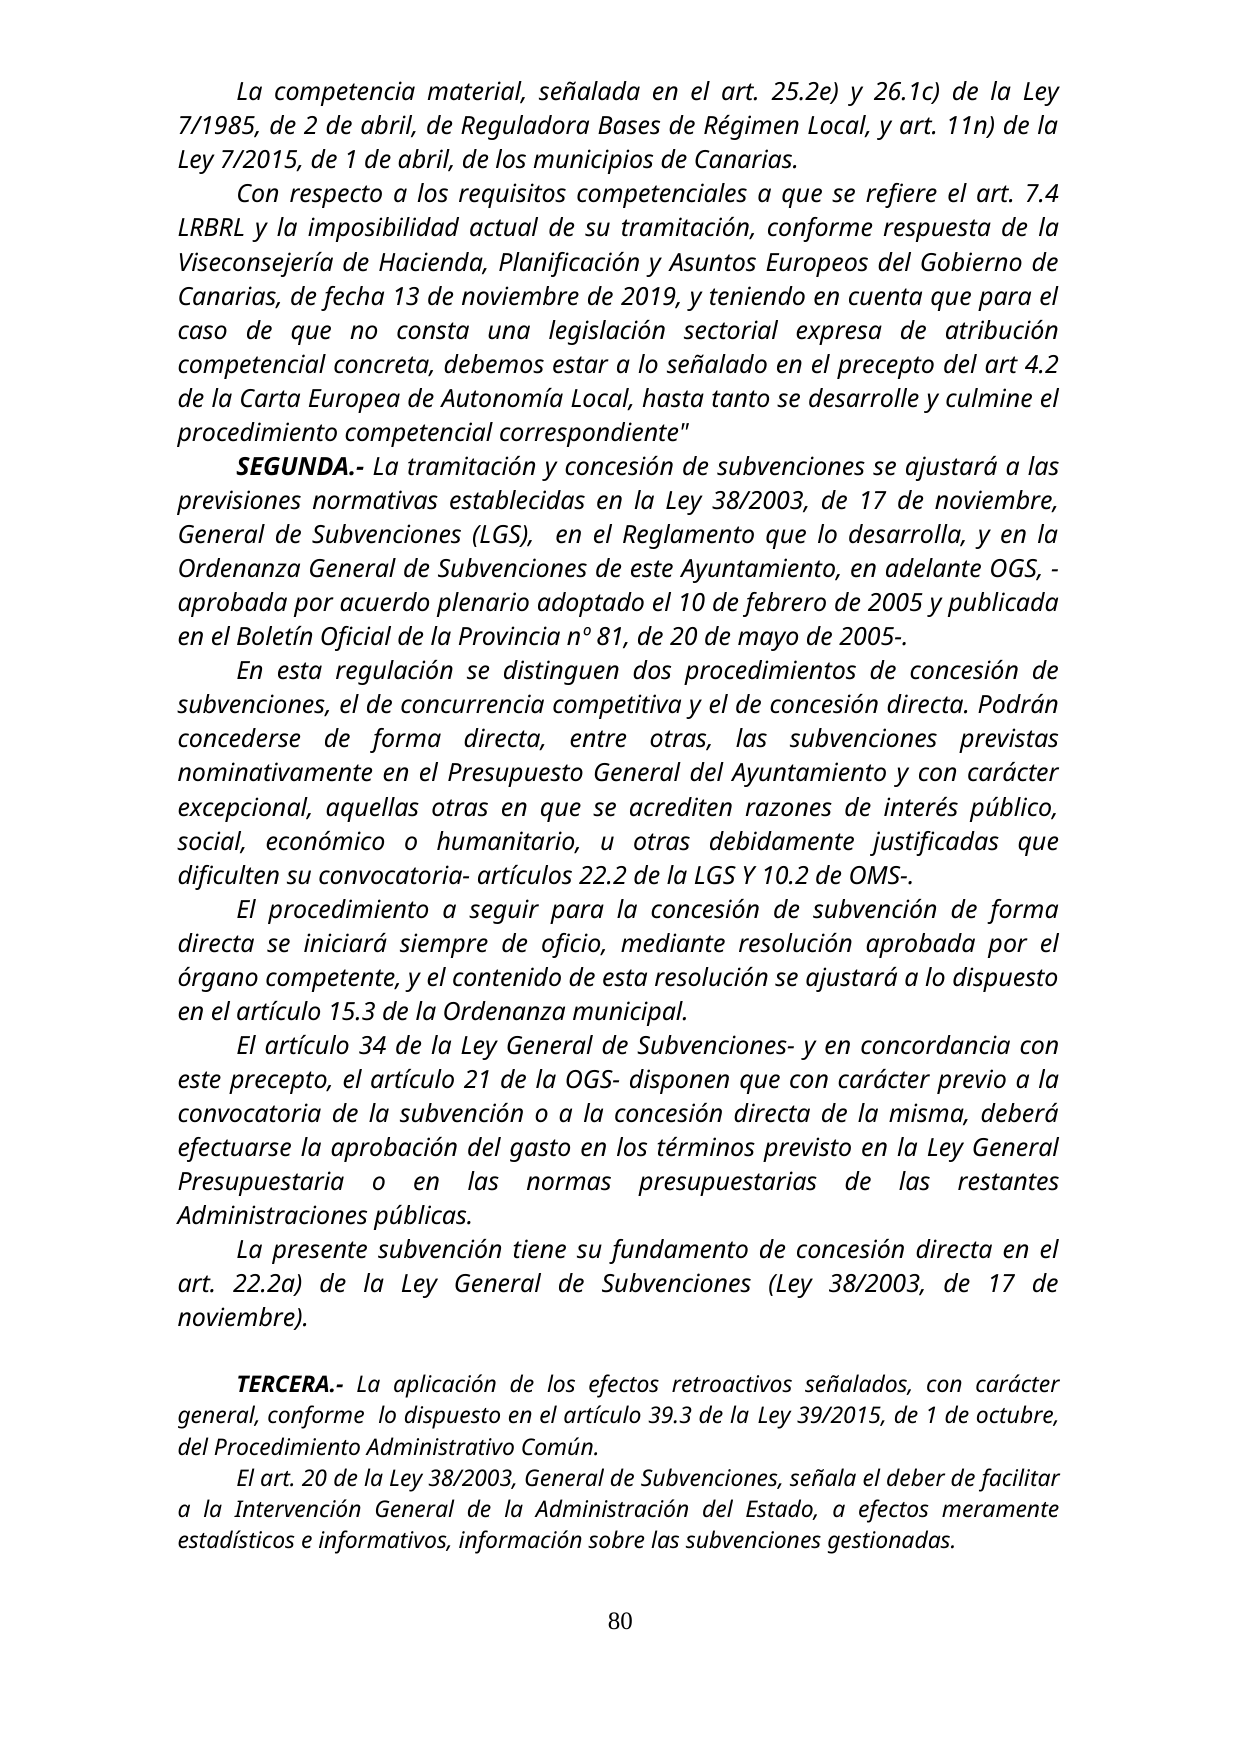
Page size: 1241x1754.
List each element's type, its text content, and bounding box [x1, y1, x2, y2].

text En esta regulación se distinguen dos procedimientos de concesión de subvenciones, el de concurrencia competitiva y el de concesión directa. Podrán concederse de forma directa, entre otras, las subvenciones previstas nominativamente en el Presupuesto General del Ayuntamiento y con carácter excepcional, aquellas otras en que se acrediten razones de interés público, social, económico o humanitario, u otras debidamente justificadas que dificulten su convocatoria- artículos 22.2 de la LGS Y 10.2 de OMS-. [177, 653, 1063, 891]
text Con respecto a los requisitos competenciales a que se refiere el art. 7.4 LRBRL y la imposibilidad actual de su tramitación, conforme respuesta de la Viseconsejería de Hacienda, Planificación y Asuntos Europeos del Gobierno de Canarias, de fecha 13 de noviembre de 2019, y teniendo en cuenta que para el caso de que no consta una legislación sectorial expresa de atribución competencial concreta, debemos estar a lo señalado en el precepto del art 4.2 de la Carta Europea de Autonomía Local, hasta tanto se desarrolle y culmine el procedimiento competencial correspondiente" [177, 176, 1063, 448]
text La presente subvención tiene su fundamento de concesión directa en el art. 22.2a) de la Ley General de Subvenciones (Ley 38/2003, de 17 de noviembre). [177, 1232, 1063, 1334]
text SEGUNDA.- La tramitación y concesión de subvenciones se ajustará a las previsiones normativas establecidas en la Ley 38/2003, de 17 de noviembre, General de Subvenciones (LGS), en el Reglamento que lo desarrolla, y en la Ordenanza General de Subvenciones de este Ayuntamiento, en adelante OGS, - aprobada por acuerdo plenario adoptado el 10 de febrero de 2005 y publicada en el Boletín Oficial de la Provincia nº 81, de 20 de mayo de 2005-. [177, 448, 1063, 653]
text El procedimiento a seguir para la concesión de subvención de forma directa se iniciará siempre de oficio, mediante resolución aprobada por el órgano competente, y el contenido de esta resolución se ajustará a lo dispuesto en el artículo 15.3 de la Ordenanza municipal. [177, 891, 1063, 1028]
text TERCERA.- La aplicación de los efectos retroactivos señalados, con carácter general, conforme lo dispuesto en el artículo 39.3 de la Ley 39/2015, de 1 de octubre, del Procedimiento Administrativo Común. [177, 1368, 1063, 1462]
text El art. 20 de la Ley 38/2003, General de Subvenciones, señala el deber de facilitar a la Intervención General de la Administración del Estado, a efectos meramente estadísticos e informativos, información sobre las subvenciones gestionadas. [177, 1462, 1063, 1556]
text El artículo 34 de la Ley General de Subvenciones- y en concordancia con este precepto, el artículo 21 de la OGS- disponen que con carácter previo a la convocatoria de la subvención o a la concesión directa de la misma, deberá efectuarse la aprobación del gasto en los términos previsto en la Ley General Presupuestaria o en las normas presupuestarias de las restantes Administraciones públicas. [177, 1028, 1063, 1232]
text La competencia material, señalada en el art. 25.2e) y 26.1c) de la Ley 7/1985, de 2 de abril, de Reguladora Bases de Régimen Local, y art. 11n) de la Ley 7/2015, de 1 de abril, de los municipios de Canarias. [177, 74, 1063, 176]
